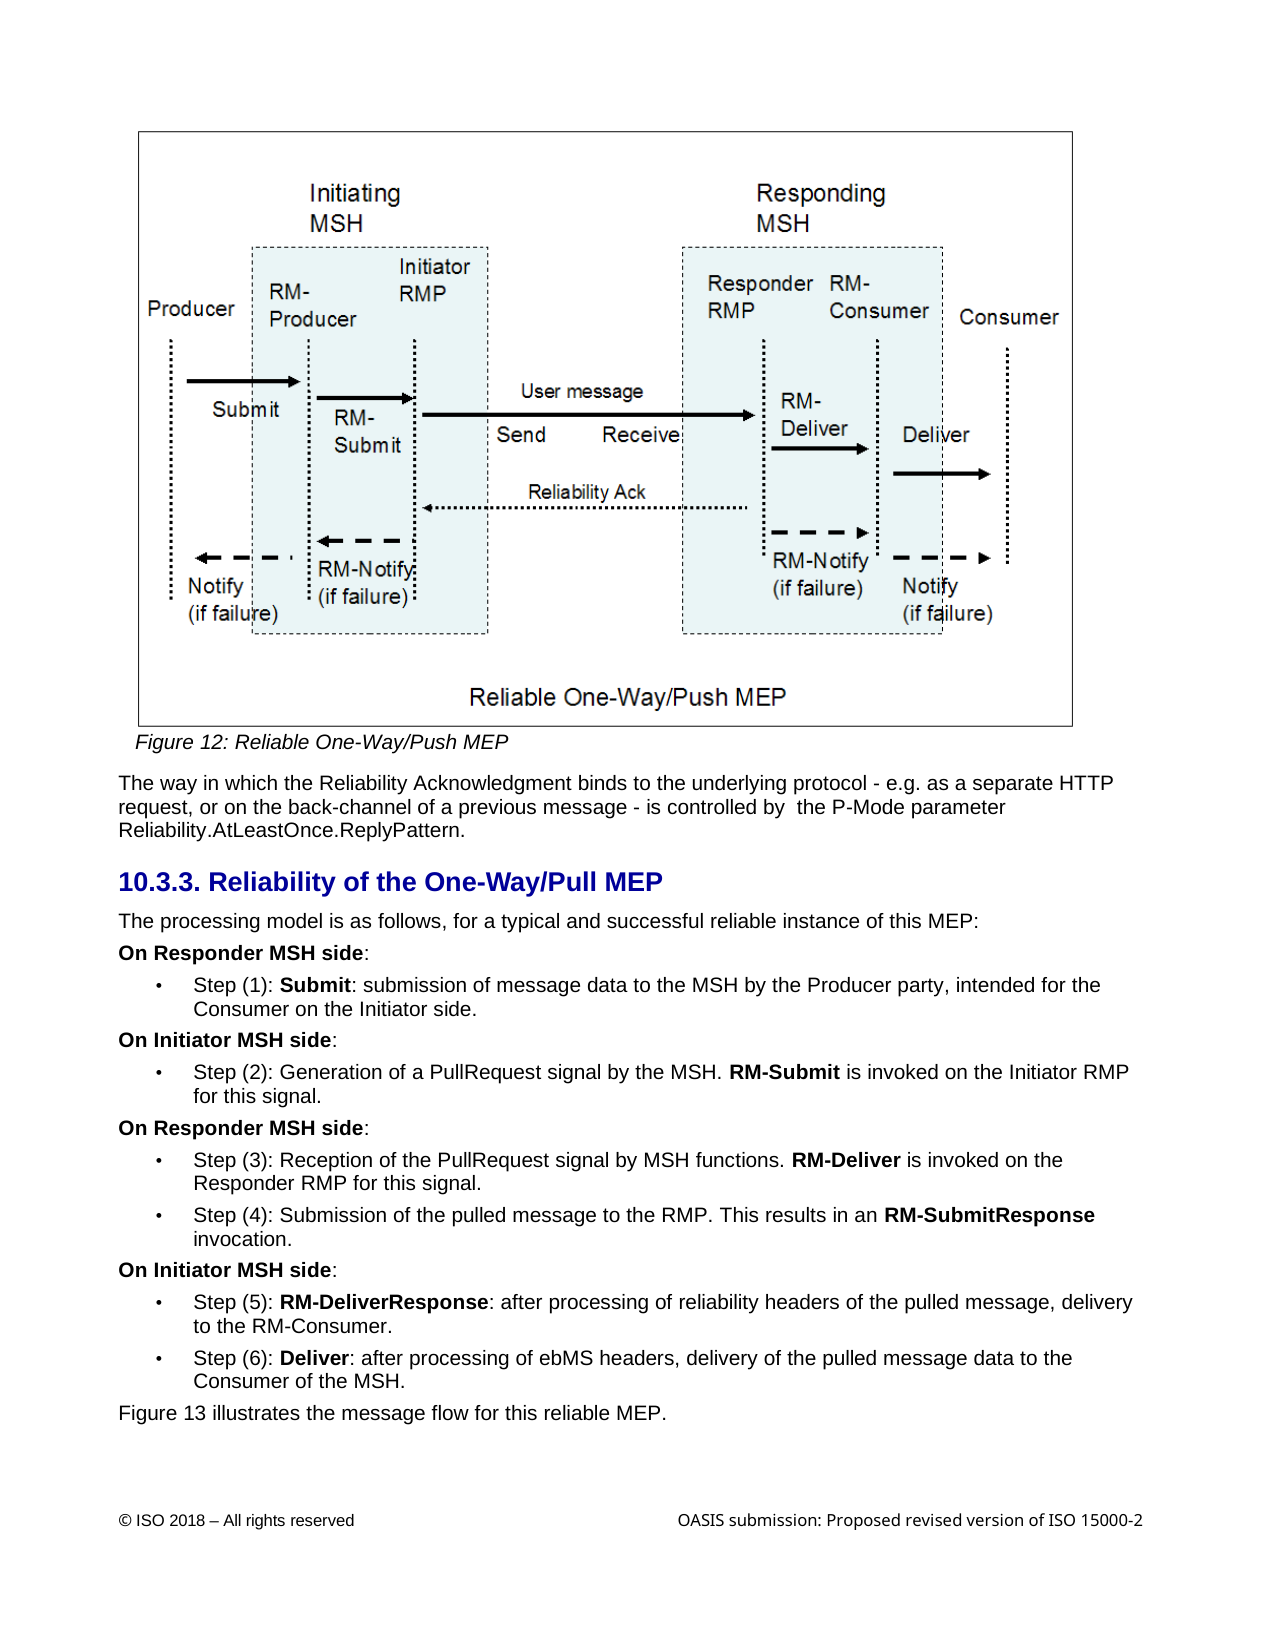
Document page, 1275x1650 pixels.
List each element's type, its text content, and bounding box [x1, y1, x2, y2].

list Step (4): Submission of the pulled message to the RMP. This results in an RM-SubmitResponse invocation. [156, 1203, 1157, 1251]
text The processing model is as follows, for a typical and successful reliable instance of this MEP: [118, 910, 1157, 933]
text On Initiator MSH side: [118, 1259, 1157, 1282]
text Figure 13 illustrates the message flow for this reliable MEP. [118, 1402, 1157, 1425]
picture [134, 127, 1077, 731]
list Step (5): RM-DeliverResponse: after processing of reliability headers of the pulled message, delivery to the RM-Consumer. [156, 1291, 1157, 1338]
list Step (2): Generation of a PullRequest signal by the MSH. RM-Submit is invoked on the Initiator RMP for this signal. [156, 1061, 1157, 1108]
list Step (3): Reception of the PullRequest signal by MSH functions. RM-Deliver is invoked on the Responder RMP for this signal. [156, 1148, 1157, 1195]
list Step (6): Deliver: after processing of ebMS headers, delivery of the pulled message data to the Consumer of the MSH. [156, 1346, 1157, 1393]
text On Responder MSH side: [118, 942, 1157, 965]
subtitle Reliability of the One-Way/Pull MEP [118, 867, 1157, 897]
text The way in which the Reliability Acknowledgment binds to the underlying protocol - e.g. as a separate HTTP request, or on the back-channel of a previous message - is controlled by the P-Mode parameter Reliability.AtLeastOnce.ReplyPattern. [118, 772, 1157, 842]
subtitle Figure 12: Reliable One-Way/Push MEP [135, 731, 1077, 754]
text On Initiator MSH side: [118, 1029, 1157, 1052]
list Step (1): Submit: submission of message data to the MSH by the Producer party, intended for the Consumer on the Initiator side. [156, 973, 1157, 1021]
text On Responder MSH side: [118, 1116, 1157, 1140]
